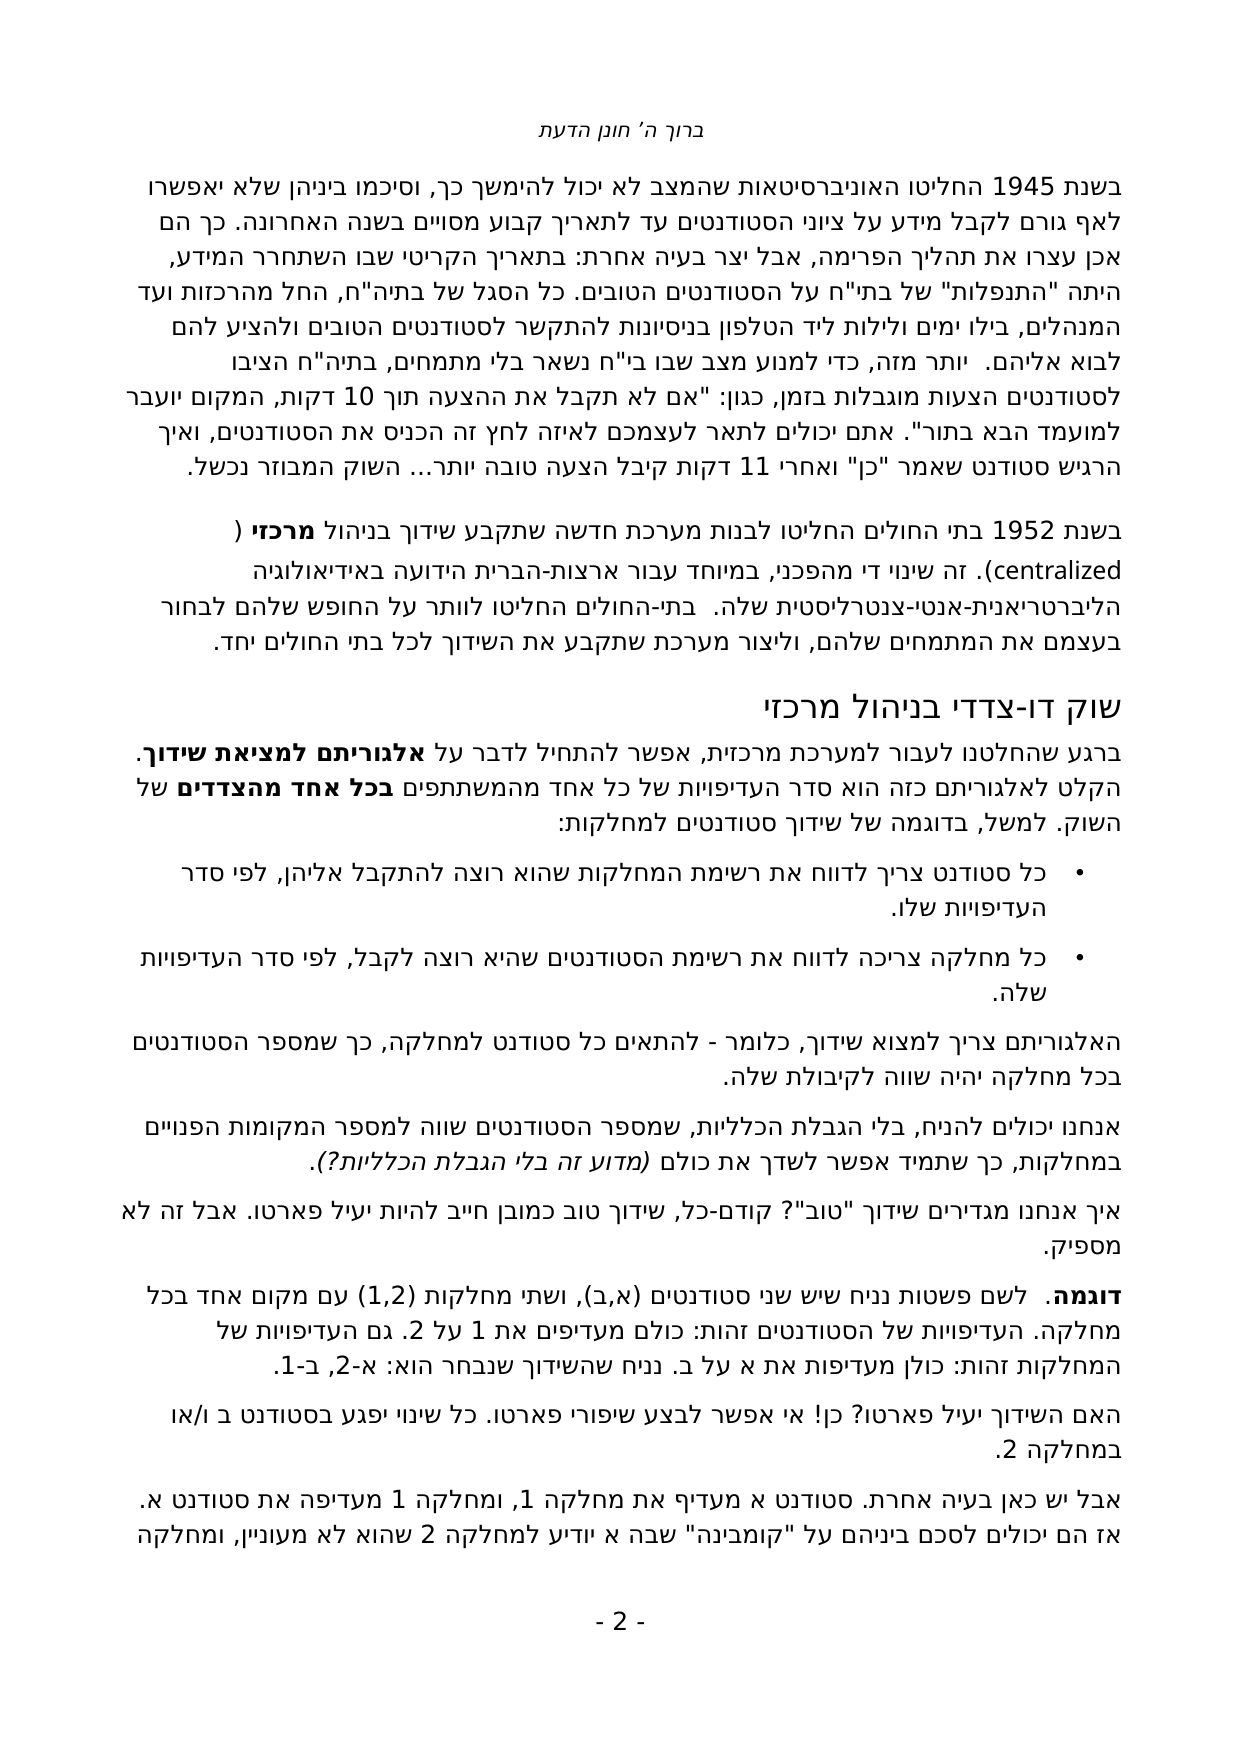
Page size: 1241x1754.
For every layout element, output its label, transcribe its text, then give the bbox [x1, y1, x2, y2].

text האלגוריתם צריך למצוא שידוך, כלומר - להתאים כל סטודנט למחלקה, כך שמספר הסטודנטים בכל מחלקה יהיה שווה לקיבולת שלה. [118, 1027, 1122, 1091]
subtitle שוק דו-צדדי בניהול מרכזי [118, 687, 1122, 726]
list כל סטודנט צריך לדווח את רשימת המחלקות שהוא רוצה להתקבל אליהן, לפי סדר העדיפויות שלו. [118, 858, 1084, 922]
text אבל יש כאן בעיה אחרת. סטודנט א מעדיף את מחלקה 1, ומחלקה 1 מעדיפה את סטודנט א. אז הם יכולים לסכם ביניהם על "קומבינה" שבה א יודיע למחלקה 2 שהוא לא מעוניין, ומחלקה [118, 1485, 1122, 1549]
text אנחנו יכולים להניח, בלי הגבלת הכלליות, שמספר הסטודנטים שווה למספר המקומות הפנויים במחלקות, כך שתמיד אפשר לשדך את כולם (מדוע זה בלי הגבלת הכלליות?). [118, 1112, 1122, 1176]
text בשנת 1945 החליטו האוניברסיטאות שהמצב לא יכול להימשך כך, וסיכמו ביניהן שלא יאפשרו לאף גורם לקבל מידע על ציוני הסטודנטים עד לתאריך קבוע מסויים בשנה האחרונה. כך הם אכן עצרו את תהליך הפרימה, אבל יצר בעיה אחרת: בתאריך הקריטי שבו השתחרר המידע, היתה "התנפלות" של בתי"ח על הסטודנטים הטובים. כל הסגל של בתיה"ח, החל מהרכזות ועד המנהלים, בילו ימים ולילות ליד הטלפון בניסיונות להתקשר לסטודנטים הטובים ולהציע להם לבוא אליהם. יותר מזה, כדי למנוע מצב שבו בי"ח נשאר בלי מתמחים, בתיה"ח הציבו לסטודנטים הצעות מוגבלות בזמן, כגון: "אם לא תקבל את ההצעה תוך 10 דקות, המקום יועבר למועמד הבא בתור". אתם יכולים לתאר לעצמכם לאיזה לחץ זה הכניס את הסטודנטים, ואיך הרגיש סטודנט שאמר "כן" ואחרי 11 דקות קיבל הצעה טובה יותר... השוק המבוזר נכשל. [118, 172, 1122, 481]
text ברגע שהחלטנו לעבור למערכת מרכזית, אפשר להתחיל לדבר על אלגוריתם למציאת שידוך. הקלט לאלגוריתם כזה הוא סדר העדיפויות של כל אחד מהמשתתפים בכל אחד מהצדדים של השוק. למשל, בדוגמה של שידוך סטודנטים למחלקות: [118, 738, 1122, 838]
text דוגמה. לשם פשטות נניח שיש שני סטודנטים (א,ב), ושתי מחלקות (1,2) עם מקום אחד בכל מחלקה. העדיפויות של הסטודנטים זהות: כולם מעדיפים את 1 על 2. גם העדיפויות של המחלקות זהות: כולן מעדיפות את א על ב. נניח שהשידוך שנבחר הוא: א-2, ב-1. [118, 1281, 1122, 1380]
text האם השידוך יעיל פארטו? כן! אי אפשר לבצע שיפורי פארטו. כל שינוי יפגע בסטודנט ב ו/או במחלקה 2. [118, 1401, 1122, 1465]
text איך אנחנו מגדירים שידוך "טוב"? קודם-כל, שידוך טוב כמובן חייב להיות יעיל פארטו. אבל זה לא מספיק. [118, 1196, 1122, 1261]
list כל מחלקה צריכה לדווח את רשימת הסטודנטים שהיא רוצה לקבל, לפי סדר העדיפויות שלה. [118, 943, 1084, 1007]
text בשנת 1952 בתי החולים החליטו לבנות מערכת חדשה שתקבע שידוך בניהול מרכזי (centralized). זה שינוי די מהפכני, במיוחד עבור ארצות-הברית הידועה באידיאולוגיה הליברטריאנית-אנטי-צנטרליסטית שלה. בתי-החולים החליטו לוותר על החופש שלהם לבחור בעצמם את המתמחים שלהם, וליצור מערכת שתקבע את השידוך לכל בתי החולים יחד. [118, 516, 1122, 656]
